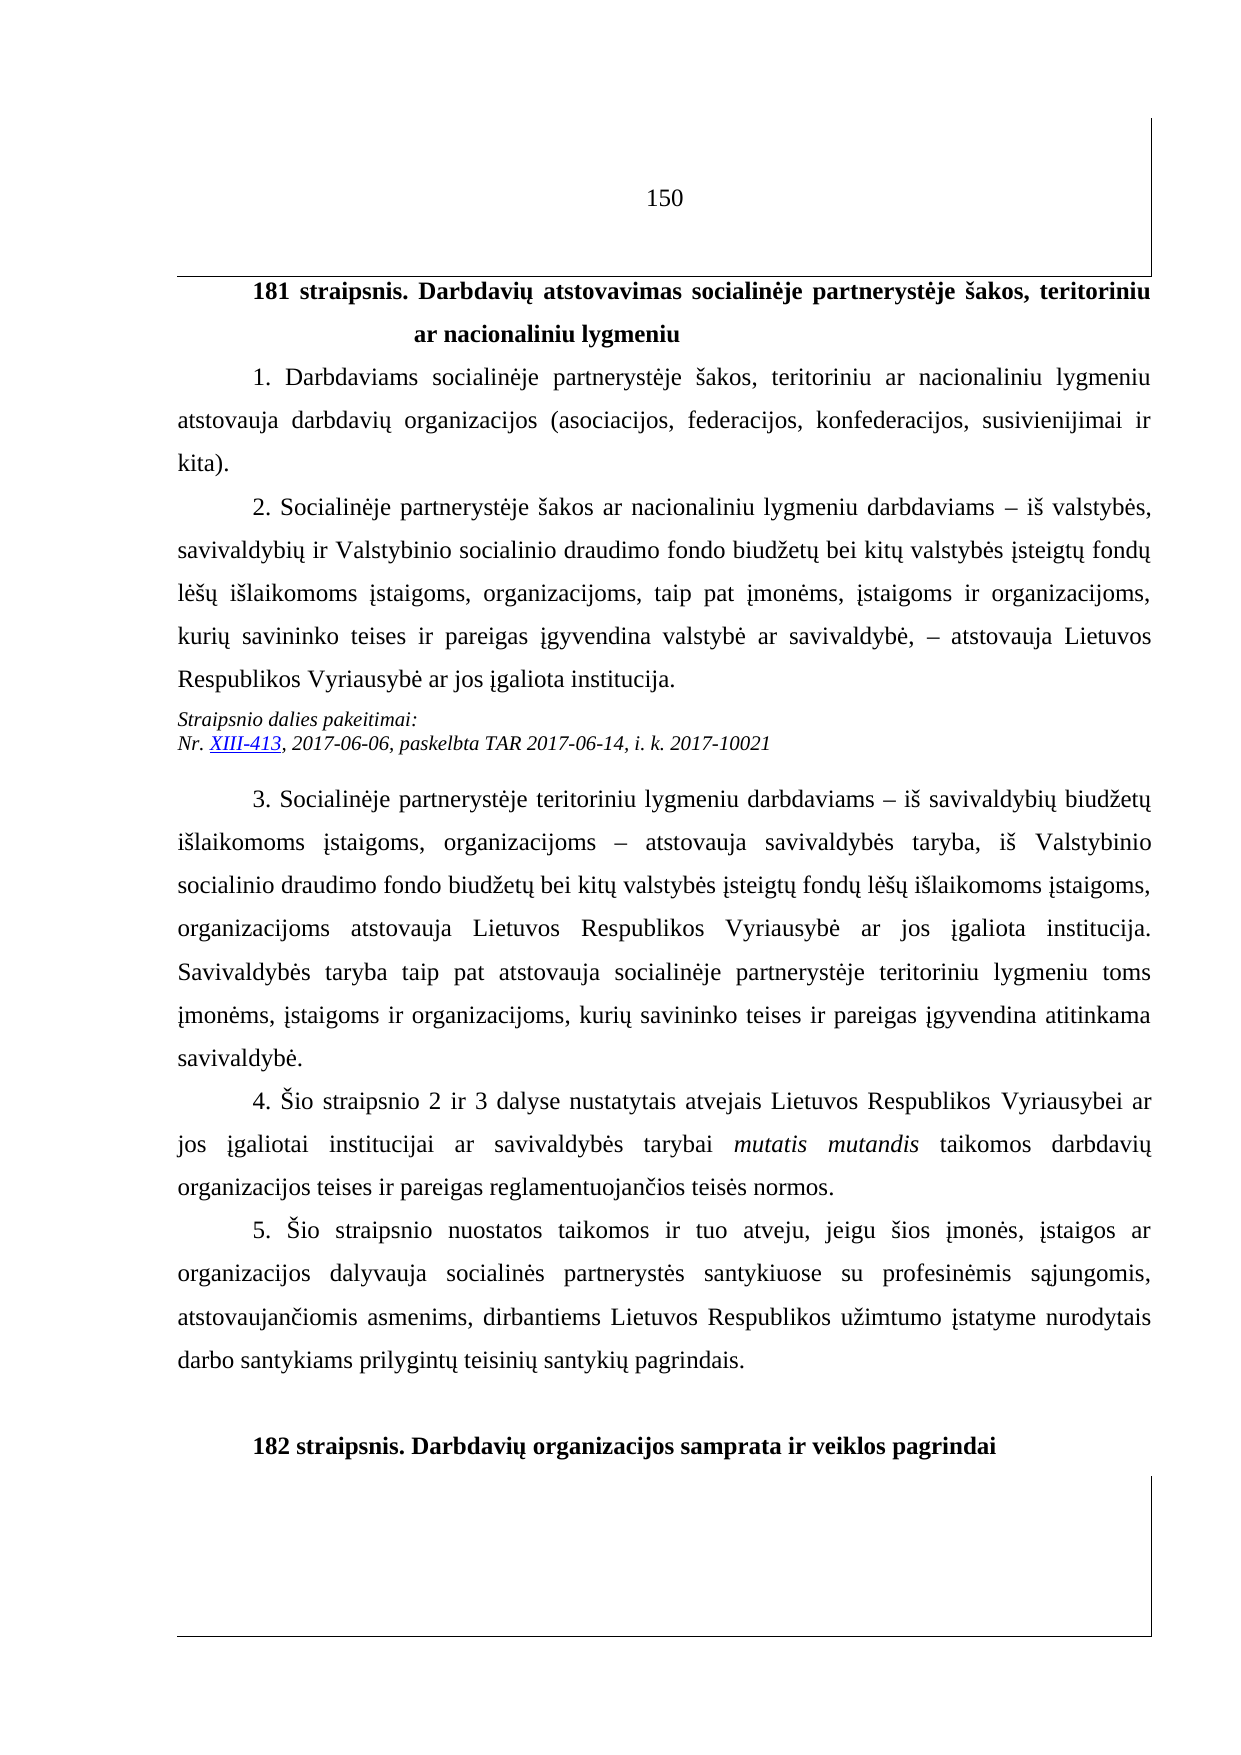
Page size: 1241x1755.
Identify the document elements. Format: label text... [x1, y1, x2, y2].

text Nr. XIII-413, 2017-06-06, paskelbta TAR 2017-06-14, i. k. 2017-10021 [177, 731, 1152, 755]
text Straipsnio dalies pakeitimai: [177, 707, 1152, 731]
text 1. Darbdaviams socialinėje partnerystėje šakos, teritoriniu ar nacionaliniu lygmeniu atstovauja darbdavių organizacijos (asociacijos, federacijos, konfederacijos, susivienijimai ir kita). [177, 362, 1152, 477]
text 5. Šio straipsnio nuostatos taikomos ir tuo atveju, jeigu šios įmonės, įstaigos ar organizacijos dalyvauja socialinės partnerystės santykiuose su profesinėmis sąjungomis, atstovaujančiomis asmenims, dirbantiems Lietuvos Respublikos užimtumo įstatyme nurodytais darbo santykiams prilygintų teisinių santykių pagrindais. [177, 1215, 1152, 1373]
subtitle 182 straipsnis. Darbdavių organizacijos samprata ir veiklos pagrindai [177, 1431, 1152, 1460]
text 3. Socialinėje partnerystėje teritoriniu lygmeniu darbdaviams – iš savivaldybių biudžetų išlaikomoms įstaigoms, organizacijoms – atstovauja savivaldybės taryba, iš Valstybinio socialinio draudimo fondo biudžetų bei kitų valstybės įsteigtų fondų lėšų išlaikomoms įstaigoms, organizacijoms atstovauja Lietuvos Respublikos Vyriausybė ar jos įgaliota institucija. Savivaldybės taryba taip pat atstovauja socialinėje partnerystėje teritoriniu lygmeniu toms įmonėms, įstaigoms ir organizacijoms, kurių savininko teises ir pareigas įgyvendina atitinkama savivaldybė. [177, 784, 1152, 1072]
text 2. Socialinėje partnerystėje šakos ar nacionaliniu lygmeniu darbdaviams – iš valstybės, savivaldybių ir Valstybinio socialinio draudimo fondo biudžetų bei kitų valstybės įsteigtų fondų lėšų išlaikomoms įstaigoms, organizacijoms, taip pat įmonėms, įstaigoms ir organizacijoms, kurių savininko teises ir pareigas įgyvendina valstybė ar savivaldybė, – atstovauja Lietuvos Respublikos Vyriausybė ar jos įgaliota institucija. [177, 492, 1152, 693]
text 4. Šio straipsnio 2 ir 3 dalyse nustatytais atvejais Lietuvos Respublikos Vyriausybei ar jos įgaliotai institucijai ar savivaldybės tarybai mutatis mutandis taikomos darbdavių organizacijos teises ir pareigas reglamentuojančios teisės normos. [177, 1086, 1152, 1201]
subtitle 181 straipsnis. Darbdavių atstovavimas socialinėje partnerystėje šakos, teritoriniu ar nacionaliniu lygmeniu [252, 276, 1152, 348]
